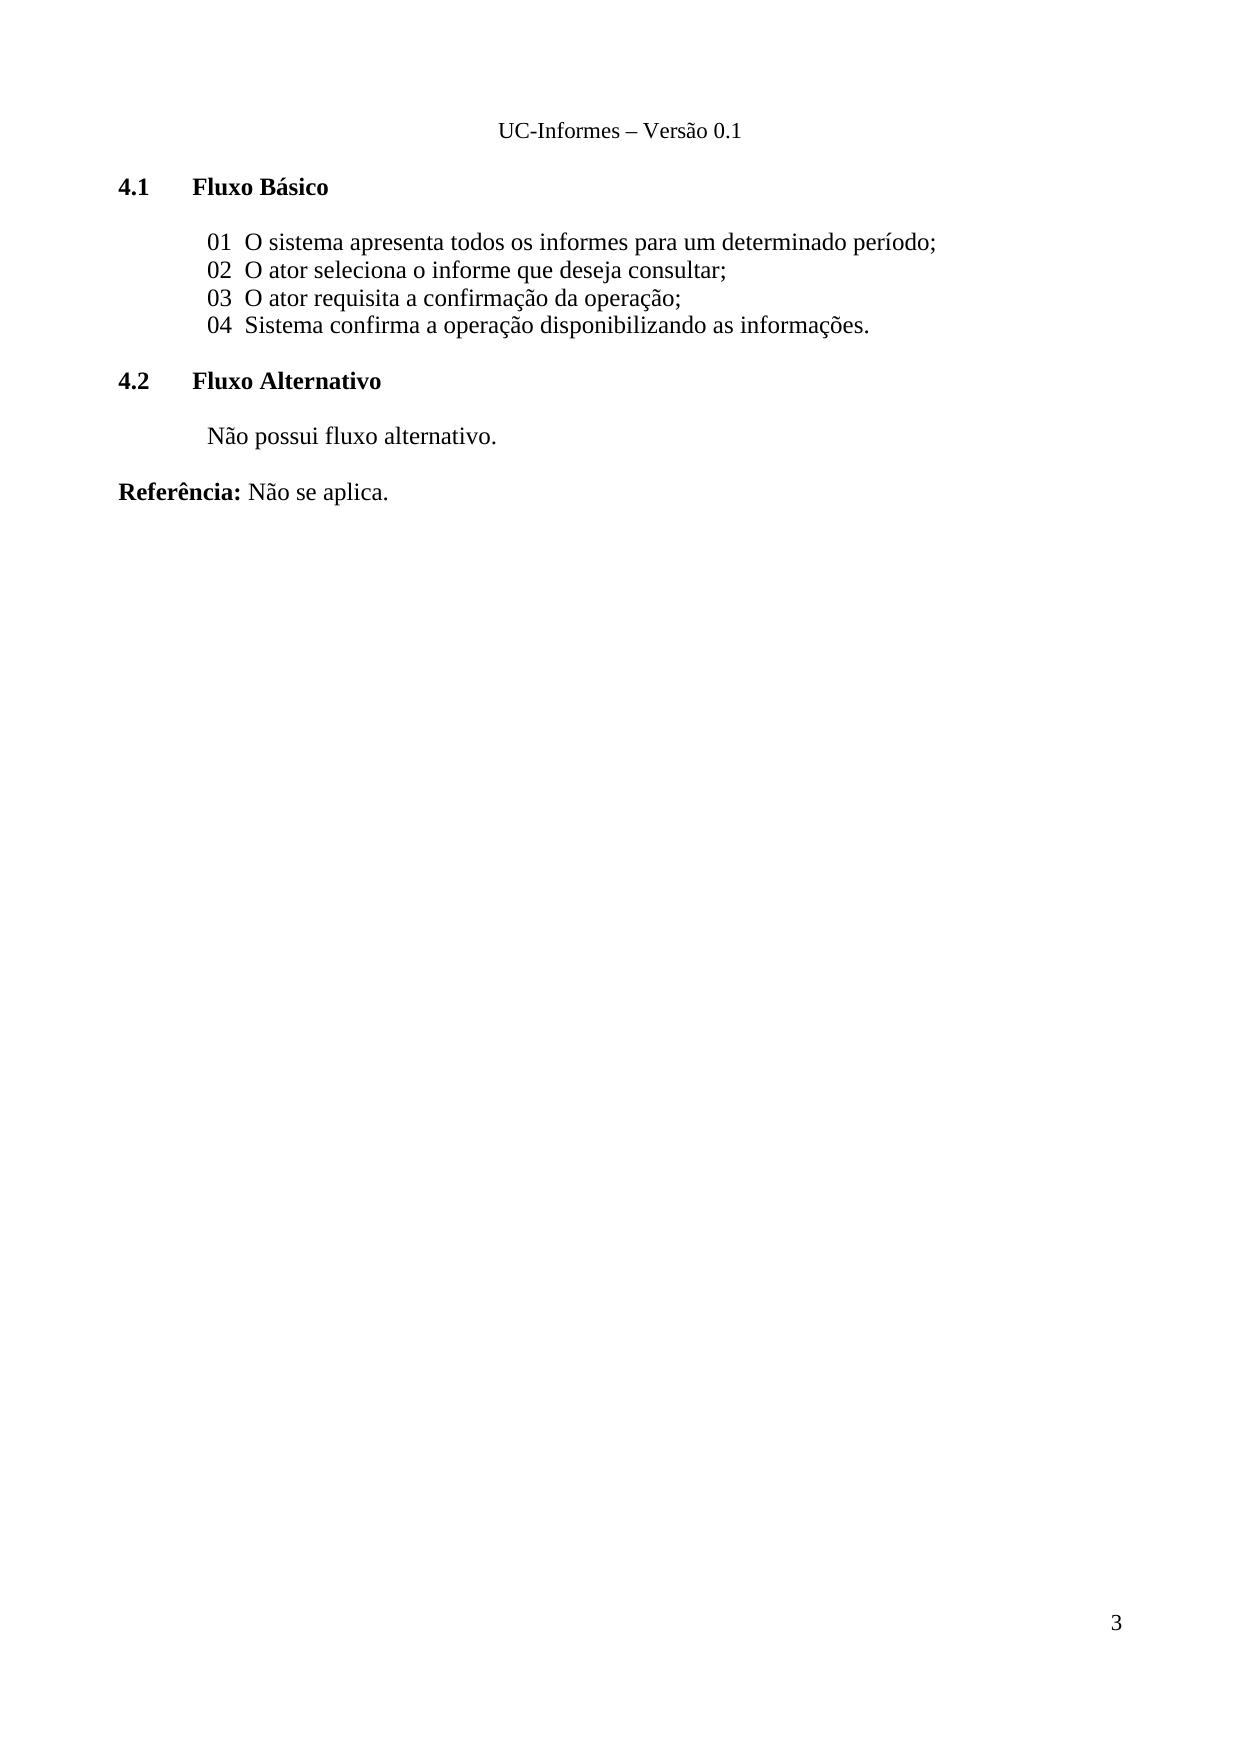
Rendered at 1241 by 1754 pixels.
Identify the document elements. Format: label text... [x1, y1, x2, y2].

text 4.1 Fluxo Básico [118, 173, 1122, 201]
text Referência: Não se aplica. [118, 478, 1122, 506]
text 03 O ator requisita a confirmação da operação; [118, 284, 1122, 312]
text 4.2 Fluxo Alternativo [118, 367, 1122, 395]
text Não possui fluxo alternativo. [118, 422, 1122, 450]
text 01 O sistema apresenta todos os informes para um determinado período; [118, 228, 1122, 256]
text 04 Sistema confirma a operação disponibilizando as informações. [118, 312, 1122, 339]
text 02 O ator seleciona o informe que deseja consultar; [118, 256, 1122, 284]
